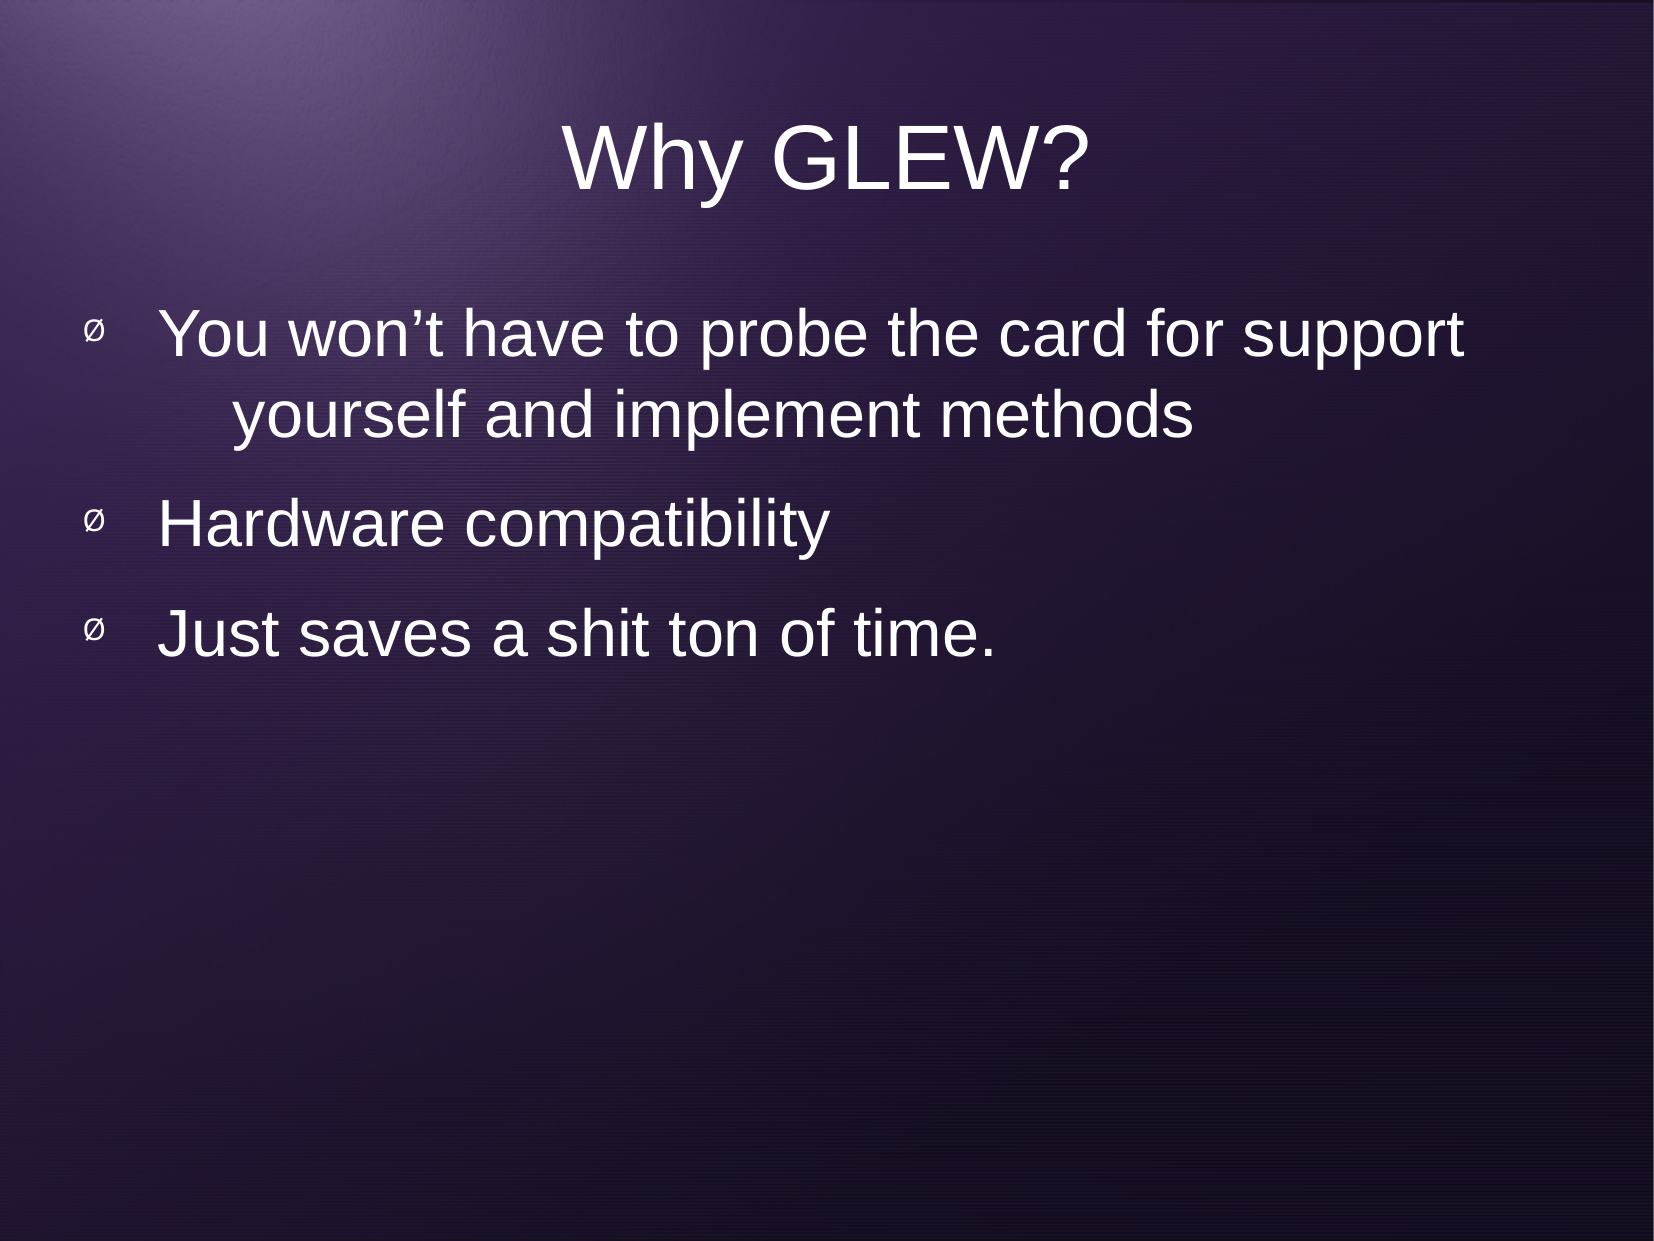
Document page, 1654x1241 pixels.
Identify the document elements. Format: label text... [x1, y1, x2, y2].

title Why GLEW? [82, 49, 1571, 257]
list You won’t have to probe the card for support yourself and implement methods Hardware compatibility Just saves a shit ton of time. [82, 290, 1571, 1010]
